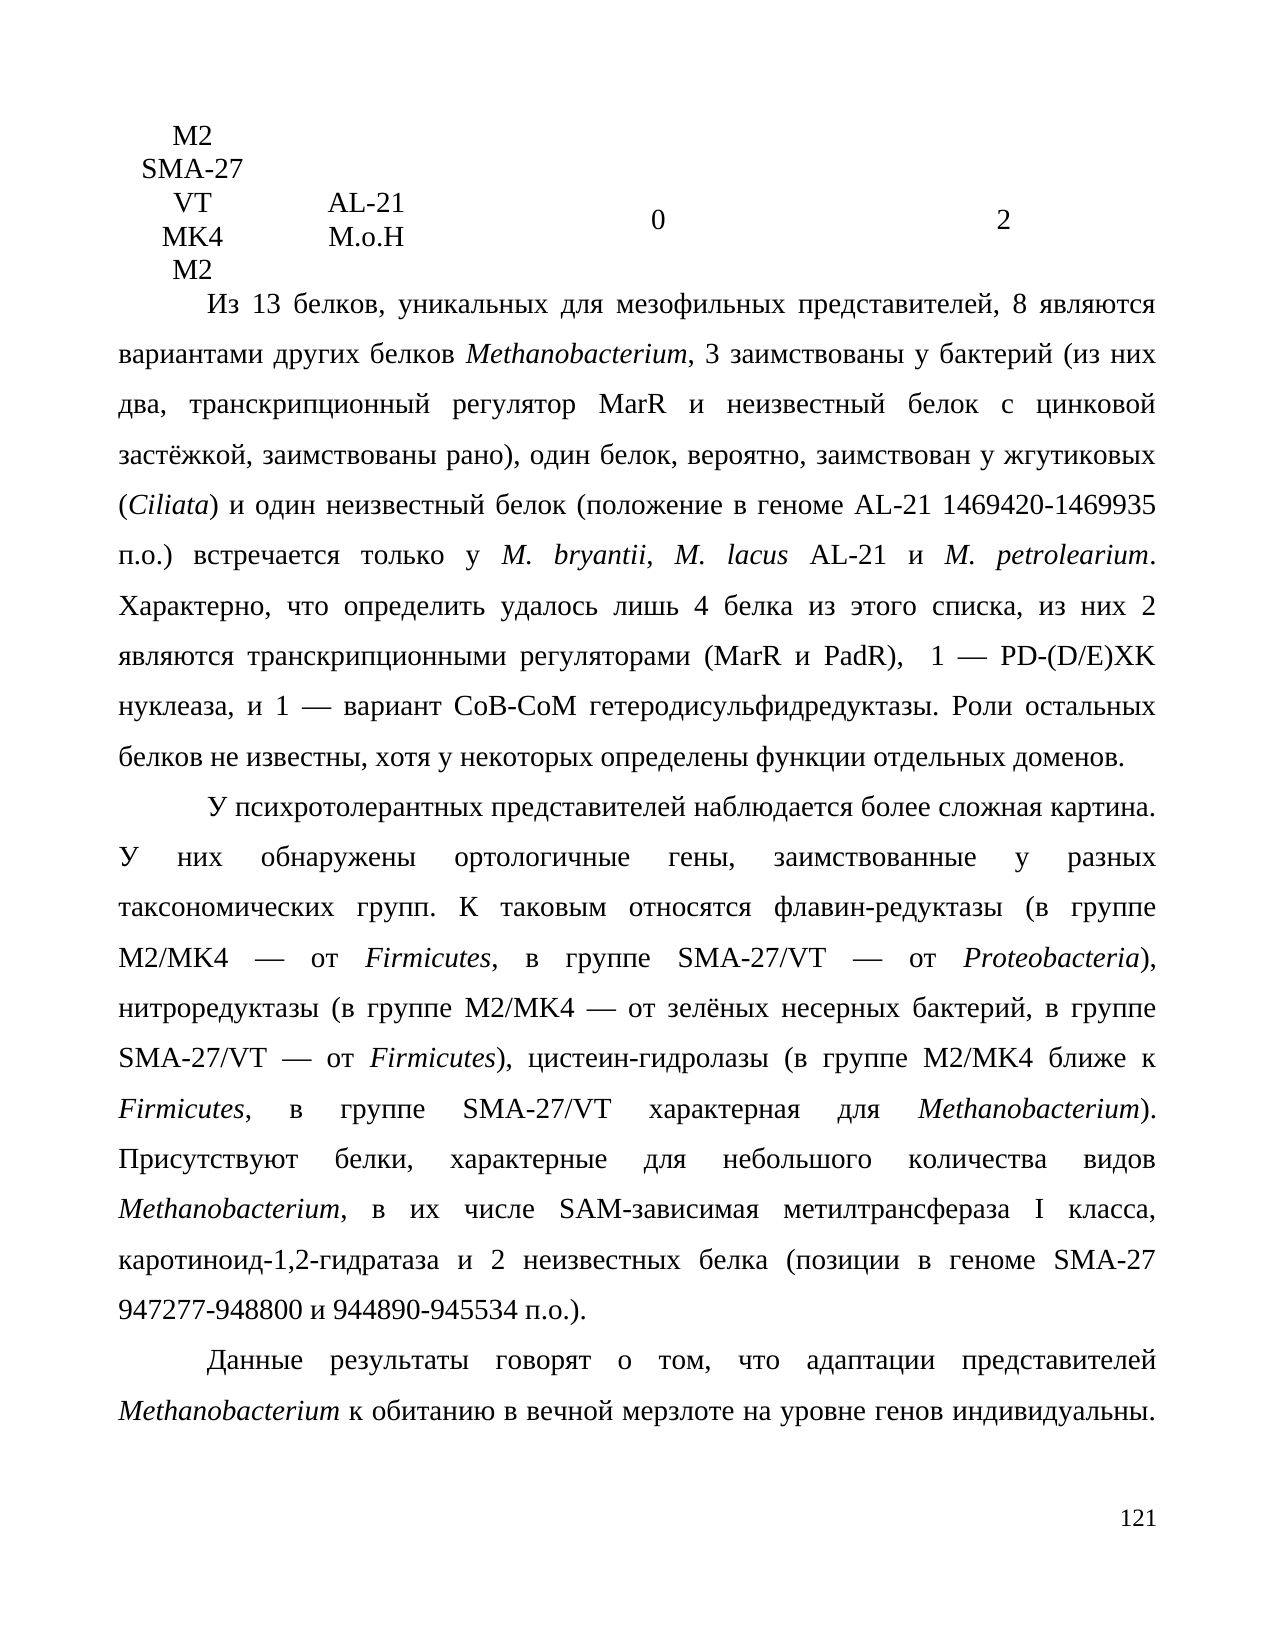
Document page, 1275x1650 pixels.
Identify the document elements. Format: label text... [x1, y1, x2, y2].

text Из 13 белков, уникальных для мезофильных представителей, 8 являются вариантами других белков Methanobacterium, 3 заимствованы у бактерий (из них два, транскрипционный регулятор MarR и неизвестный белок с цинковой застёжкой, заимствованы рано), один белок, вероятно, заимствован у жгутиковых (Ciliata) и один неизвестный белок (положение в геноме AL-21 1469420-1469935 п.о.) встречается только у M. bryantii, M. lacus AL-21 и M. petrolearium. Характерно, что определить удалось лишь 4 белка из этого списка, из них 2 являются транскрипционными регуляторами (MarR и PadR), 1 — PD-(D/E)XK нуклеаза, и 1 — вариант CoB-CoM гетеродисульфидредуктазы. Роли остальных белков не известны, хотя у некоторых определены функции отдельных доменов. [118, 286, 1157, 772]
table_cell 2 [850, 152, 1157, 286]
table_cell M2 [118, 118, 266, 152]
table_cell [850, 118, 1157, 152]
table_cell [466, 118, 850, 152]
text У психротолерантных представителей наблюдается более сложная картина. У них обнаружены ортологичные гены, заимствованные у разных таксономических групп. К таковым относятся флавин-редуктазы (в группе M2/MK4 — от Firmicutes, в группе SMA-27/VT — от Proteobacteria), нитроредуктазы (в группе M2/MK4 — от зелёных несерных бактерий, в группе SMA-27/VT — от Firmicutes), цистеин-гидролазы (в группе M2/MK4 ближе к Firmicutes, в группе SMA-27/VT характерная для Methanobacterium). Присутствуют белки, характерные для небольшого количества видов Methanobacterium, в их числе SAM-зависимая метилтрансфераза I класса, каротиноид-1,2-гидратаза и 2 неизвестных белка (позиции в геноме SMA-27 947277-948800 и 944890-945534 п.о.). [118, 789, 1157, 1326]
table_cell AL-21 M.o.H [266, 152, 466, 286]
table_cell SMA-27 VT MK4 M2 [118, 152, 266, 286]
table_cell [266, 118, 466, 152]
table_cell 0 [466, 152, 850, 286]
text Данные результаты говорят о том, что адаптации представителей Methanobacterium к обитанию в вечной мерзлоте на уровне генов индивидуальны. [118, 1342, 1157, 1426]
